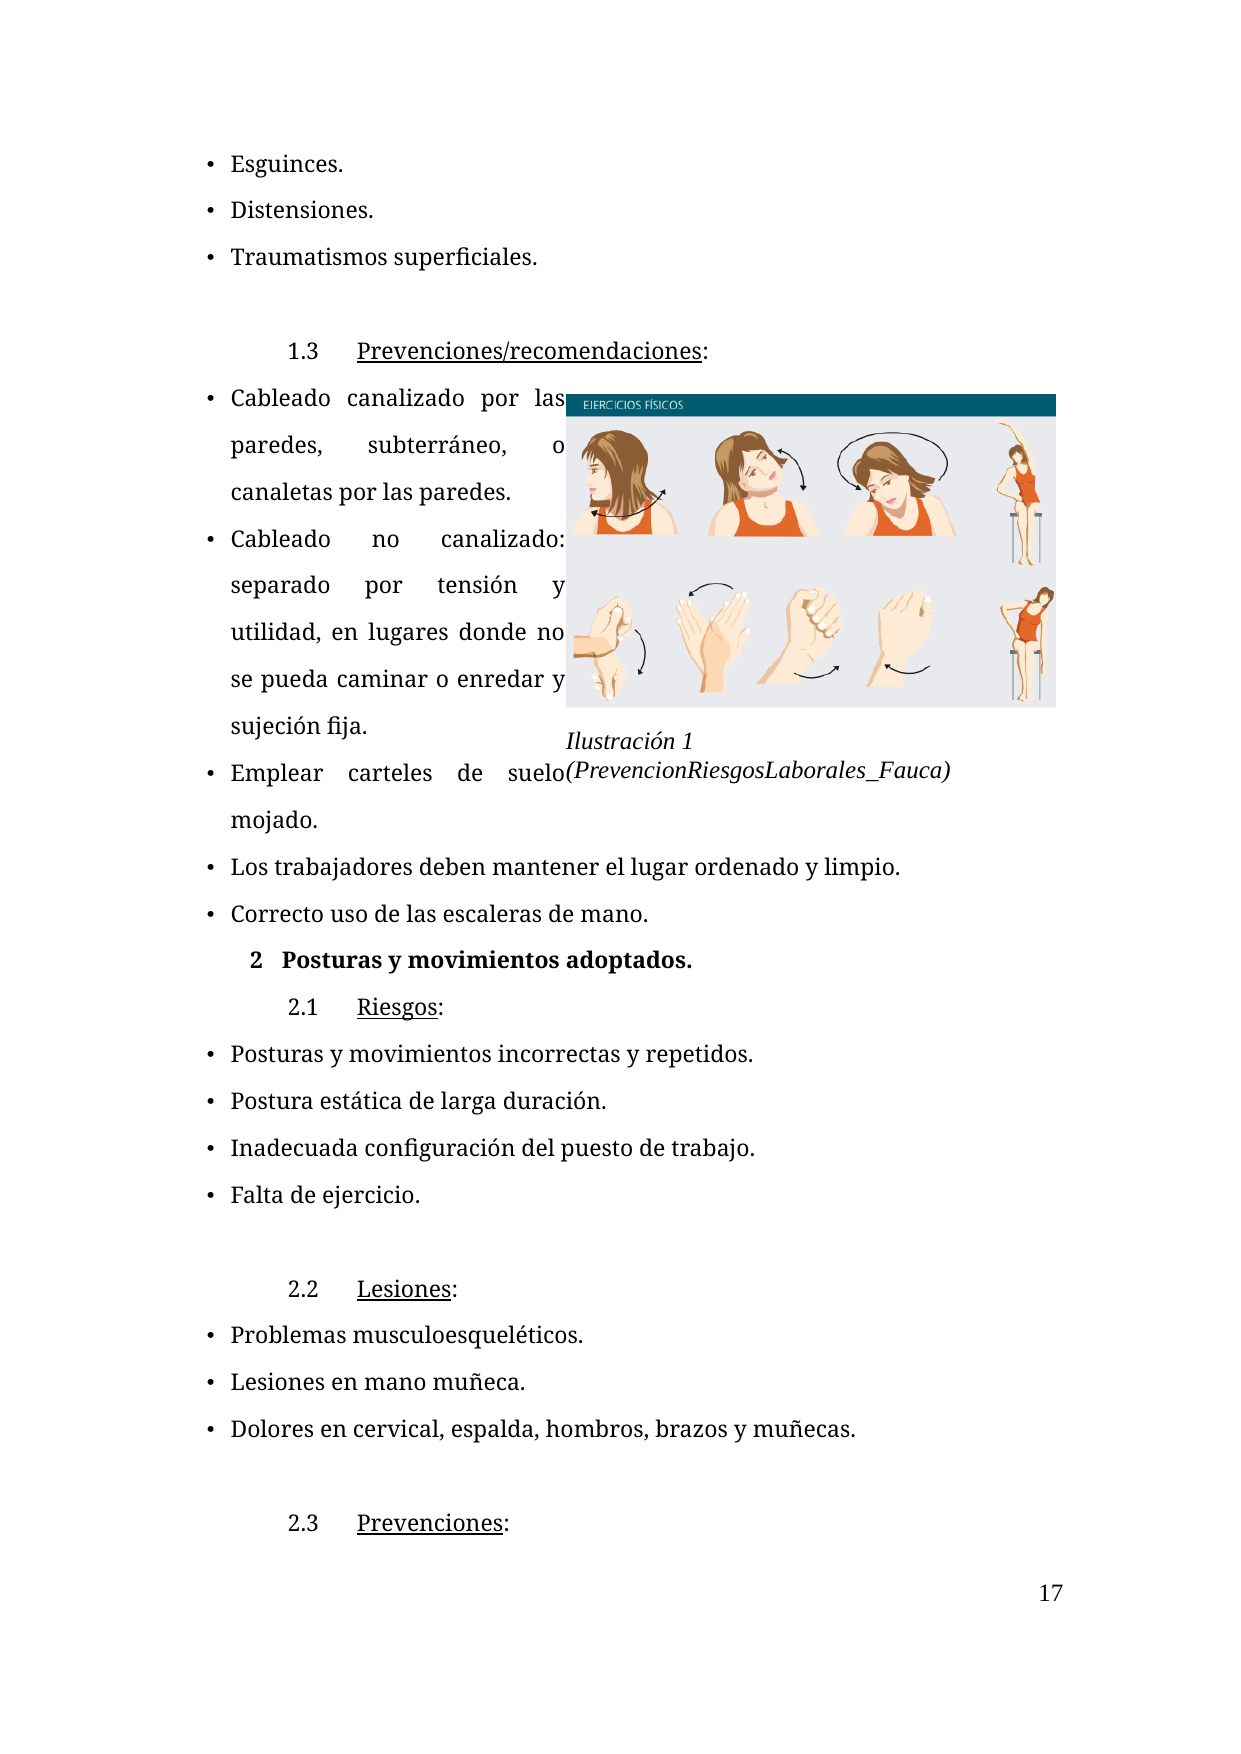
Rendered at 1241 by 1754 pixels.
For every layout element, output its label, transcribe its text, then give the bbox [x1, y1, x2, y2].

list Riesgos: [282, 991, 1063, 1023]
list Falta de ejercicio. [207, 1179, 1063, 1210]
list Emplear carteles de suelo mojado. [207, 757, 1063, 835]
list Distensiones. [207, 194, 1063, 226]
list Los trabajadores deben mantener el lugar ordenado y limpio. [207, 851, 1063, 882]
list Problemas musculoesqueléticos. [207, 1319, 1063, 1351]
list Cableado no canalizado: separado por tensión y utilidad, en lugares donde no se pueda caminar o enredar y sujeción fija. [207, 523, 566, 741]
list Lesiones en mano muñeca. [207, 1366, 1063, 1398]
list Prevenciones: [282, 1507, 1063, 1538]
picture [565, 392, 1057, 708]
list Inadecuada configuración del puesto de trabajo. [207, 1132, 1063, 1163]
list Cableado canalizado por las paredes, subterráneo, o canaletas por las paredes. [207, 380, 1063, 507]
list Ilustración 1 (PrevencionRiesgosLaborales_Fauca) [566, 708, 1056, 783]
list Lesiones: [282, 1273, 1063, 1304]
list Posturas y movimientos incorrectas y repetidos. [207, 1038, 1063, 1069]
list Prevenciones/recomendaciones: [282, 335, 1063, 366]
list Posturas y movimientos adoptados. [244, 944, 1063, 976]
list Postura estática de larga duración. [207, 1085, 1063, 1116]
list Esguinces. [207, 148, 1063, 179]
list Correcto uso de las escaleras de mano. [207, 898, 1063, 929]
list Traumatismos superficiales. [207, 241, 1063, 273]
list Dolores en cervical, espalda, hombros, brazos y muñecas. [207, 1413, 1063, 1444]
